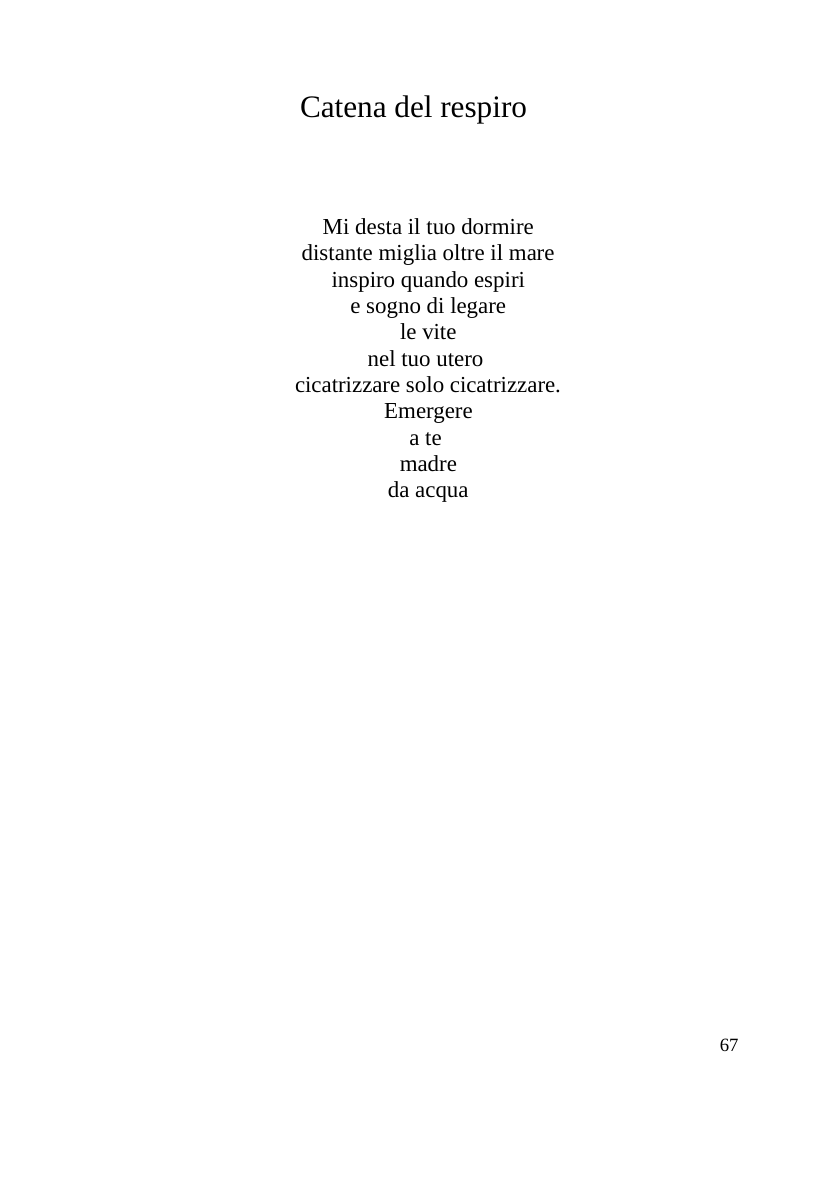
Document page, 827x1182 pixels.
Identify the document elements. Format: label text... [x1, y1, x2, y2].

text Emergere [88, 397, 738, 424]
text a te [88, 424, 738, 450]
text nel tuo utero [88, 345, 738, 371]
text madre [88, 450, 738, 477]
text inspiro quando espiri [88, 266, 738, 292]
text Mi desta il tuo dormire [88, 213, 738, 239]
text cicatrizzare solo cicatrizzare. [88, 371, 738, 397]
text da acqua [88, 477, 738, 503]
text distante miglia oltre il mare [88, 239, 738, 266]
text le vite [88, 318, 738, 345]
text Catena del respiro [88, 88, 738, 124]
text e sogno di legare [88, 292, 738, 318]
